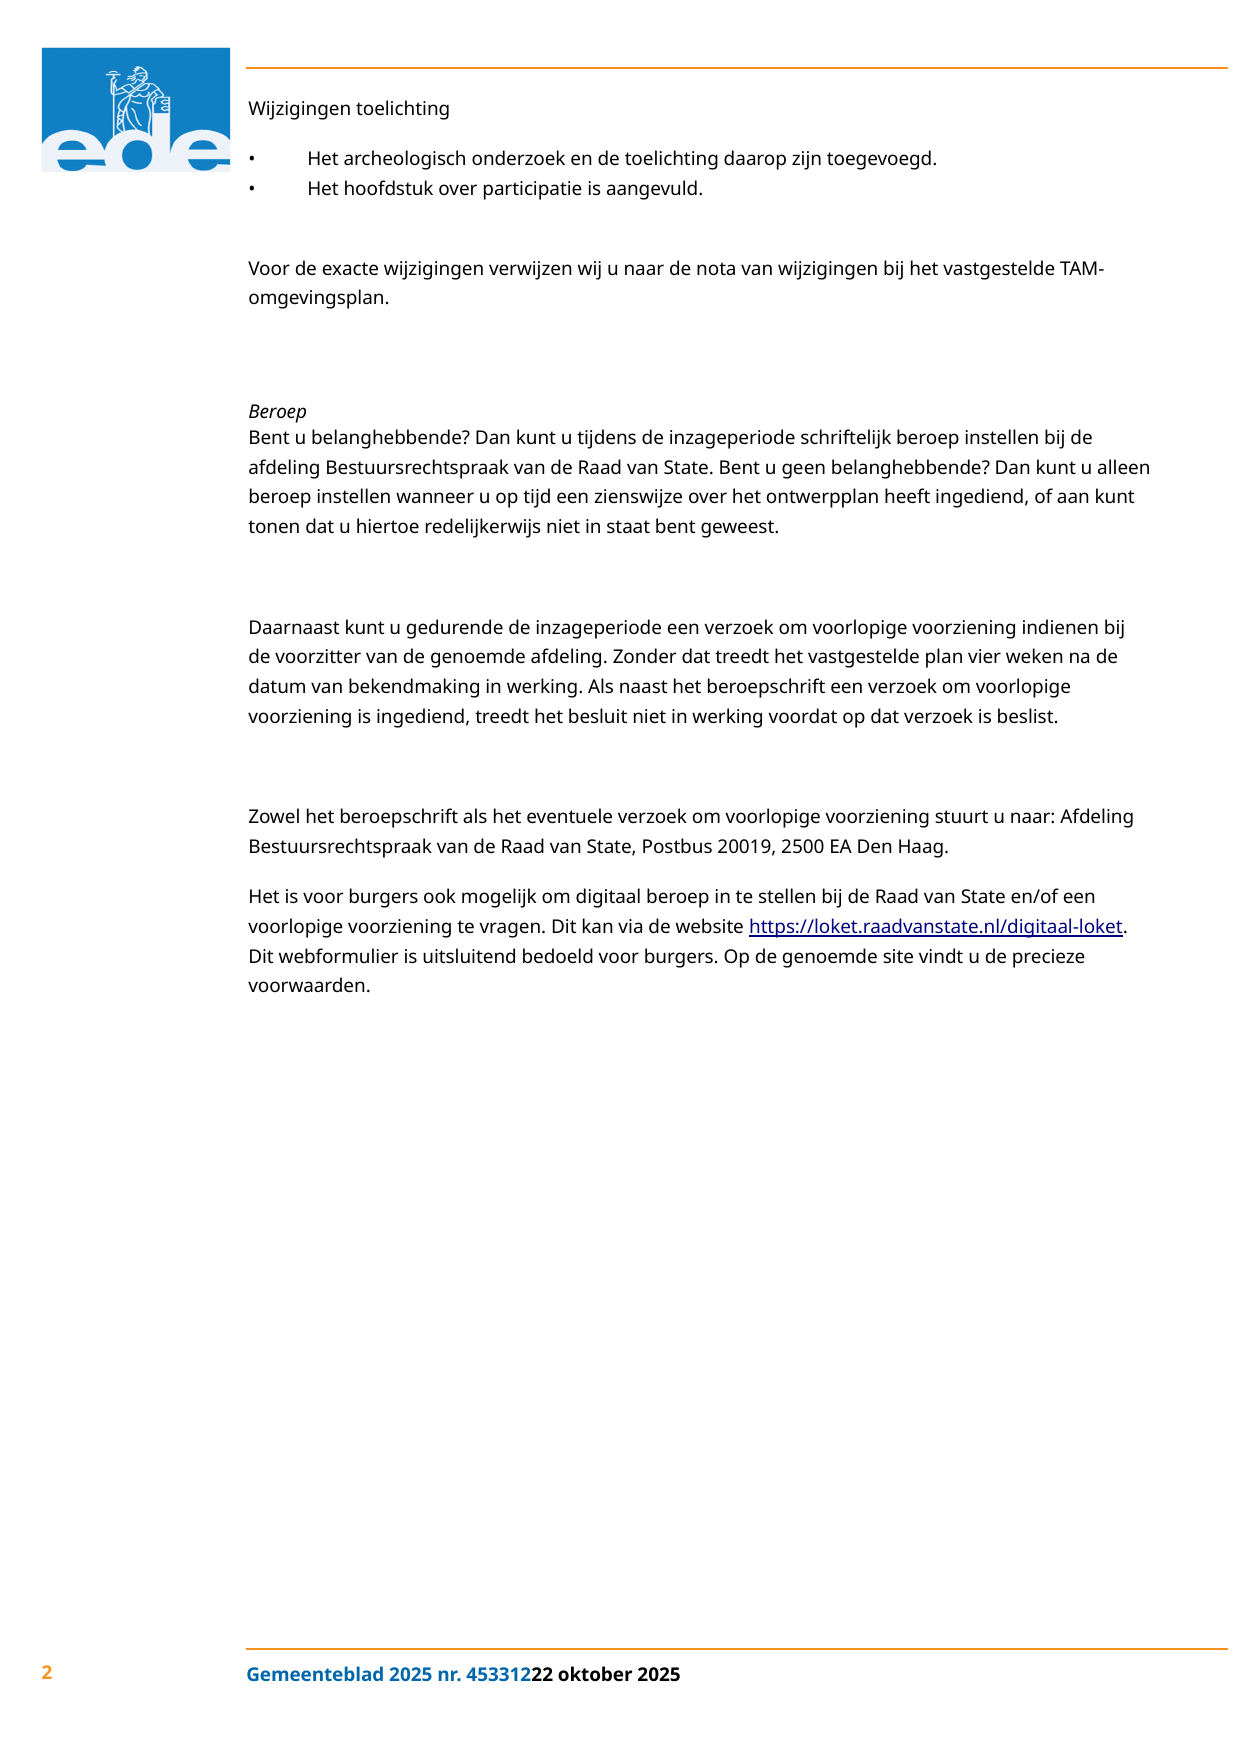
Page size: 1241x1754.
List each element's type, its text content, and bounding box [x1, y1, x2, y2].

text Bent u belanghebbende? Dan kunt u tijdens de inzageperiode schriftelijk beroep instellen bij de afdeling Bestuursrechtspraak van de Raad van State. Bent u geen belanghebbende? Dan kunt u alleen beroep instellen wanneer u op tijd een zienswijze over het ontwerpplan heeft ingediend, of aan kunt tonen dat u hiertoe redelijkerwijs niet in staat bent geweest. [248, 424, 1152, 539]
text Daarnaast kunt u gedurende de inzageperiode een verzoek om voorlopige voorziening indienen bij de voorzitter van de genoemde afdeling. Zonder dat treedt het vastgestelde plan vier weken na de datum van bekendmaking in werking. Als naast het beroepschrift een verzoek om voorlopige voorziening is ingediend, treedt het besluit niet in werking voordat op dat verzoek is beslist. [248, 614, 1152, 728]
text Beroep [248, 399, 1152, 424]
text Wijzigingen toelichting [248, 95, 1152, 121]
list Het archeologisch onderzoek en de toelichting daarop zijn toegevoegd. [248, 145, 1152, 171]
text Voor de exacte wijzigingen verwijzen wij u naar de nota van wijzigingen bij het vastgestelde TAM-omgevingsplan. [248, 255, 1152, 310]
picture [41, 47, 231, 172]
text Zowel het beroepschrift als het eventuele verzoek om voorlopige voorziening stuurt u naar: Afdeling Bestuursrechtspraak van de Raad van State, Postbus 20019, 2500 EA Den Haag. [248, 804, 1152, 859]
text Het is voor burgers ook mogelijk om digitaal beroep in te stellen bij de Raad van State en/of een voorlopige voorziening te vragen. Dit kan via de website https://loket.raadvanstate.nl/digitaal-loket. Dit webformulier is uitsluitend bedoeld voor burgers. Op de genoemde site vindt u de precieze voorwaarden. [248, 884, 1152, 998]
list Het hoofdstuk over participatie is aangevuld. [248, 175, 1152, 201]
